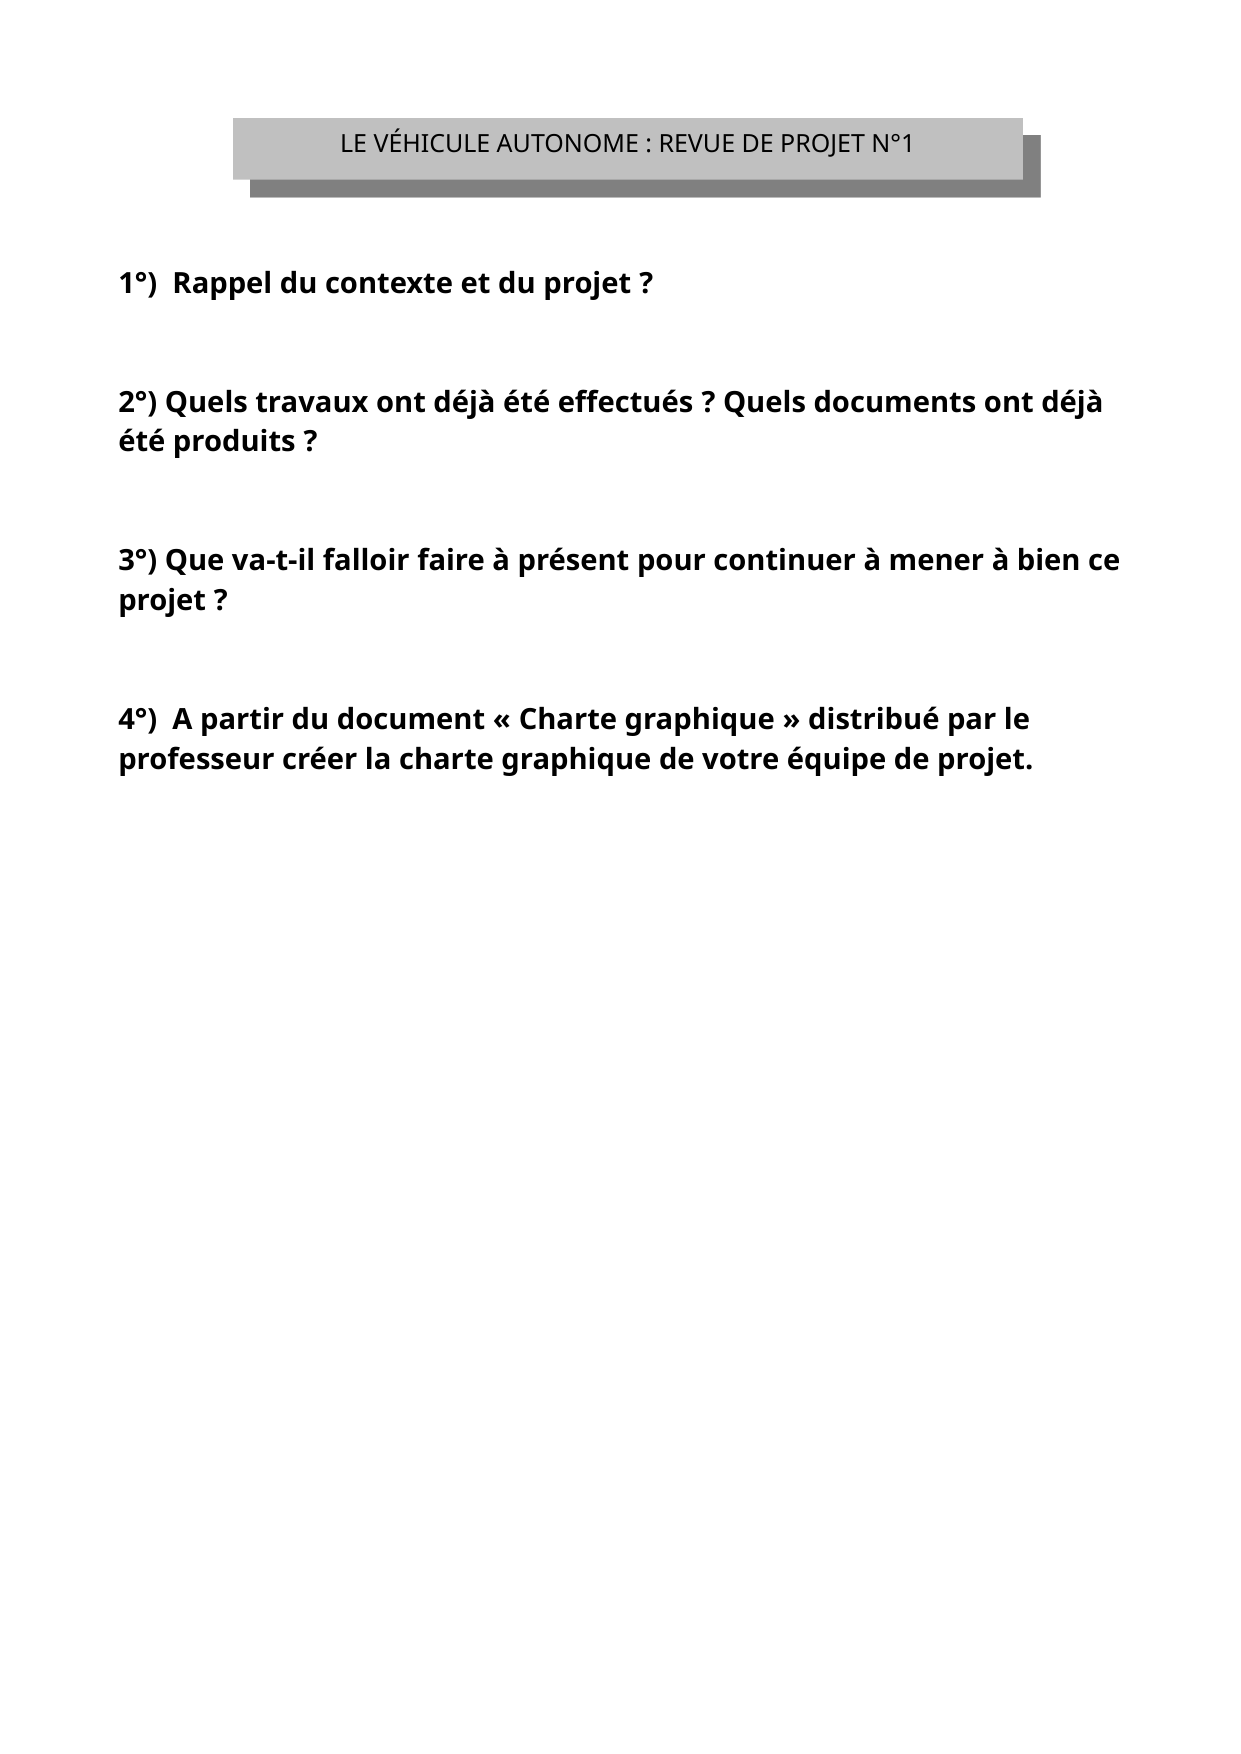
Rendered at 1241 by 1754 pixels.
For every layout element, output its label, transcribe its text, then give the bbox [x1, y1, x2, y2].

text 2°) Quels travaux ont déjà été effectués ? Quels documents ont déjà été produits ? [118, 381, 1122, 460]
text 3°) Que va-t-il falloir faire à présent pour continuer à mener à bien ce projet ? [118, 540, 1122, 619]
text 4°) A partir du document « Charte graphique » distribué par le professeur créer la charte graphique de votre équipe de projet. [118, 698, 1122, 778]
text 1°) Rappel du contexte et du projet ? [118, 262, 1122, 302]
